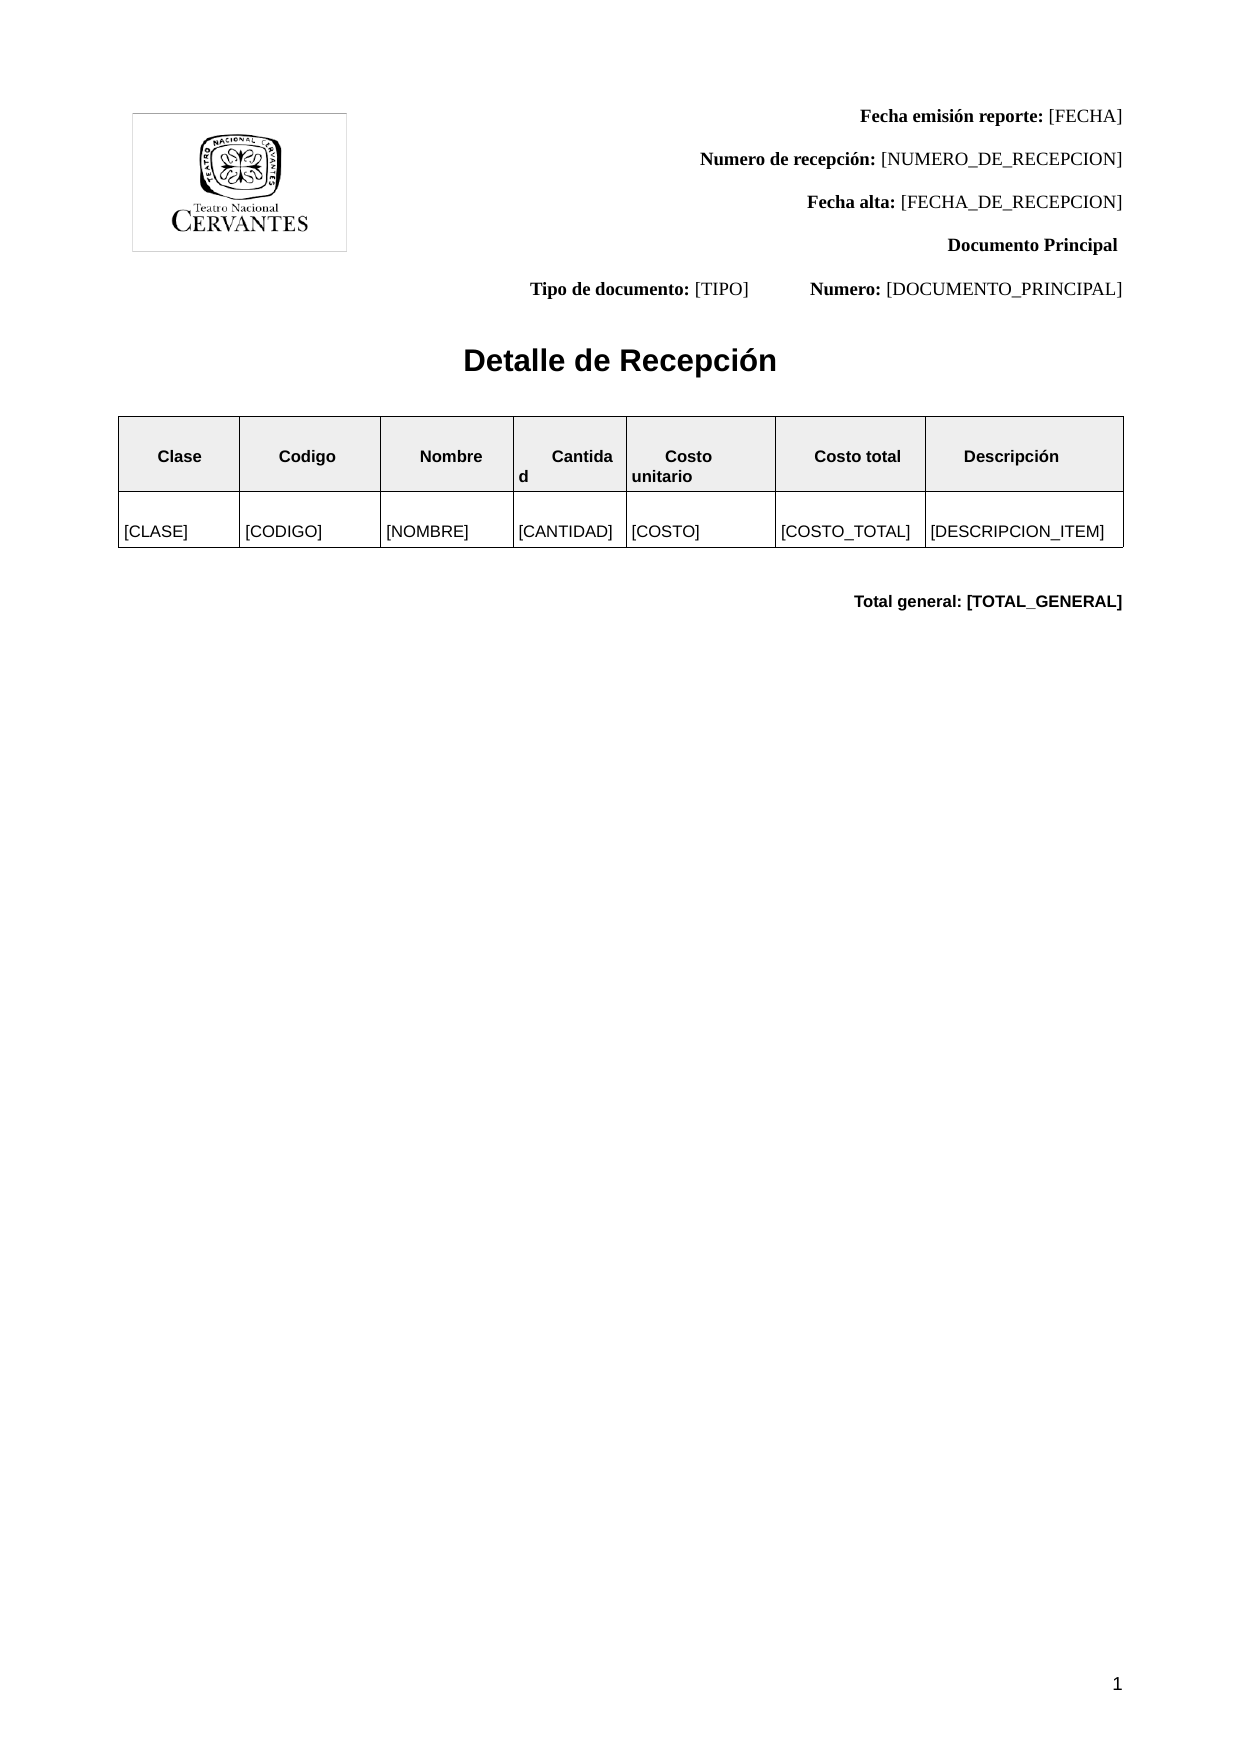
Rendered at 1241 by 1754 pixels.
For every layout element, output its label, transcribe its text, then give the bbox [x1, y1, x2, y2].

table_header Clase [119, 417, 239, 491]
table_header Costo total [776, 417, 925, 491]
table_cell [COSTO_TOTAL] [776, 492, 925, 547]
table_cell [CANTIDAD] [514, 492, 626, 547]
table_cell [CLASE] [119, 492, 239, 547]
text Detalle de Recepción [118, 342, 1122, 378]
picture [132, 113, 347, 252]
table_header Codigo [240, 417, 380, 491]
table_cell [NOMBRE] [381, 492, 513, 547]
table_header Descripción [926, 417, 1123, 491]
table_header Costo unitario [627, 417, 775, 491]
table_header Nombre [381, 417, 513, 491]
text Total general: [TOTAL_GENERAL] [118, 591, 1122, 611]
table_cell [DESCRIPCION_ITEM] [926, 492, 1123, 547]
table_header Cantidad [514, 417, 626, 491]
table_cell [COSTO] [627, 492, 775, 547]
table_cell [CODIGO] [240, 492, 380, 547]
